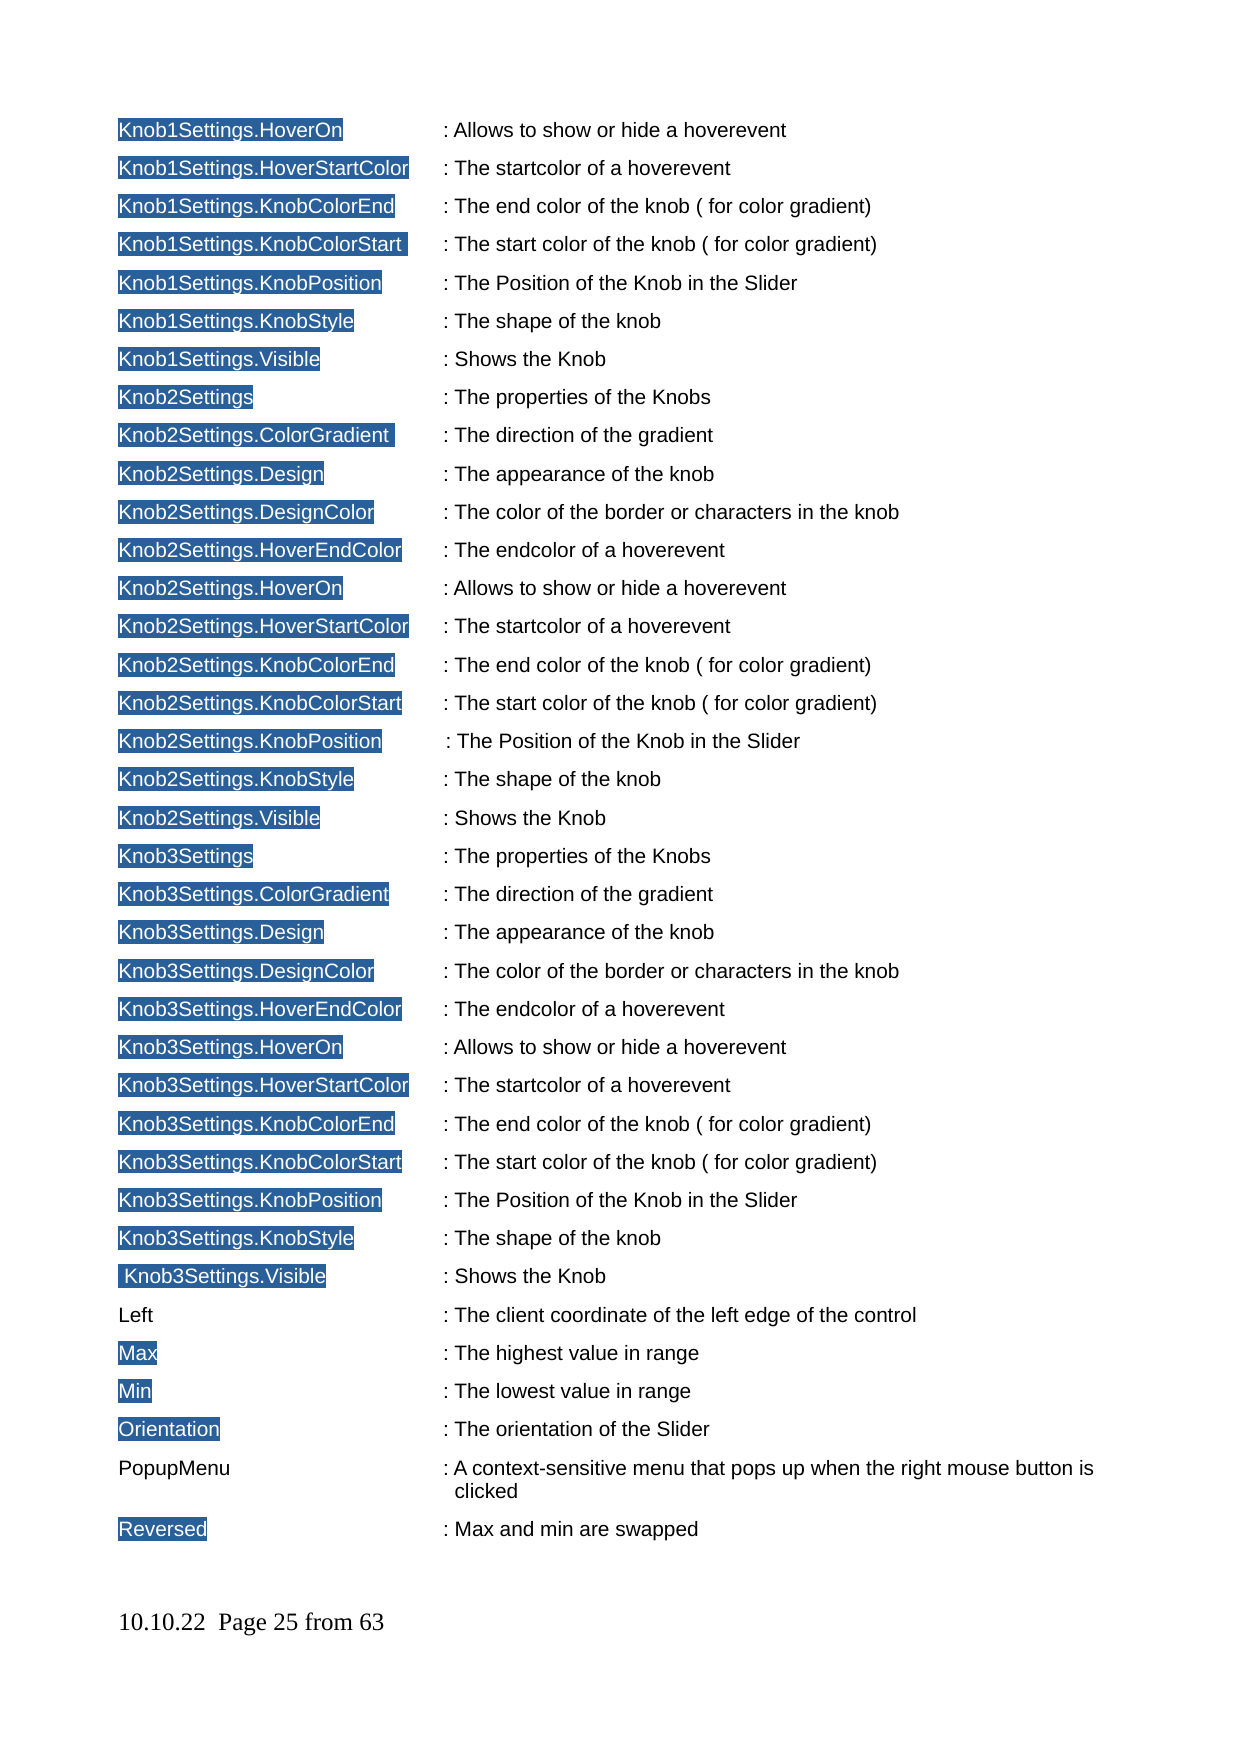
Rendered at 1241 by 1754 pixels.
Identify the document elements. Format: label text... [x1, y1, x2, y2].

text Knob1Settings.HoverOn : Allows to show or hide a hoverevent [118, 118, 1122, 142]
text Reversed : Max and min are swapped [118, 1518, 1122, 1542]
text Knob1Settings.KnobPosition : The Position of the Knob in the Slider [118, 271, 1122, 295]
text Knob2Settings.HoverStartColor : The startcolor of a hoverevent [118, 615, 1122, 639]
text Knob3Settings.Visible : Shows the Knob [118, 1265, 1122, 1289]
text Knob2Settings.DesignColor : The color of the border or characters in the knob [118, 500, 1122, 524]
text Knob3Settings.HoverOn : Allows to show or hide a hoverevent [118, 1036, 1122, 1059]
text Knob3Settings.HoverStartColor : The startcolor of a hoverevent [118, 1074, 1122, 1097]
text PopupMenu : A context-sensitive menu that pops up when the right mouse button is clicked [118, 1456, 1122, 1503]
text Min : The lowest value in range [118, 1380, 1122, 1403]
text Knob3Settings.HoverEndColor : The endcolor of a hoverevent [118, 997, 1122, 1021]
text Knob1Settings.Visible : Shows the Knob [118, 347, 1122, 371]
text Knob3Settings.KnobColorEnd : The end color of the knob ( for color gradient) [118, 1112, 1122, 1136]
text Knob2Settings.ColorGradient : The direction of the gradient [118, 424, 1122, 448]
text Knob2Settings.Design : The appearance of the knob [118, 462, 1122, 486]
text Knob2Settings.KnobStyle : The shape of the knob [118, 768, 1122, 792]
text Knob2Settings.KnobColorEnd : The end color of the knob ( for color gradient) [118, 653, 1122, 677]
text Knob2Settings.KnobPosition : The Position of the Knob in the Slider [118, 730, 1122, 753]
text Knob2Settings : The properties of the Knobs [118, 386, 1122, 409]
text Knob2Settings.HoverOn : Allows to show or hide a hoverevent [118, 577, 1122, 601]
text Knob3Settings.KnobPosition : The Position of the Knob in the Slider [118, 1188, 1122, 1212]
text Max : The highest value in range [118, 1341, 1122, 1365]
text Knob1Settings.KnobColorStart : The start color of the knob ( for color gradient) [118, 233, 1122, 256]
text Knob2Settings.KnobColorStart : The start color of the knob ( for color gradient) [118, 692, 1122, 715]
text Knob3Settings.DesignColor : The color of the border or characters in the knob [118, 959, 1122, 983]
text Knob3Settings.Design : The appearance of the knob [118, 921, 1122, 944]
text Knob1Settings.KnobColorEnd : The end color of the knob ( for color gradient) [118, 194, 1122, 218]
text Orientation : The orientation of the Slider [118, 1418, 1122, 1442]
text Knob3Settings : The properties of the Knobs [118, 844, 1122, 868]
text Knob2Settings.HoverEndColor : The endcolor of a hoverevent [118, 539, 1122, 562]
text Knob1Settings.HoverStartColor : The startcolor of a hoverevent [118, 156, 1122, 180]
text Knob1Settings.KnobStyle : The shape of the knob [118, 309, 1122, 333]
text Knob3Settings.ColorGradient : The direction of the gradient [118, 883, 1122, 906]
text Knob3Settings.KnobColorStart : The start color of the knob ( for color gradient) [118, 1150, 1122, 1174]
text Knob3Settings.KnobStyle : The shape of the knob [118, 1227, 1122, 1250]
text Knob2Settings.Visible : Shows the Knob [118, 806, 1122, 830]
text Left : The client coordinate of the left edge of the control [118, 1303, 1122, 1327]
